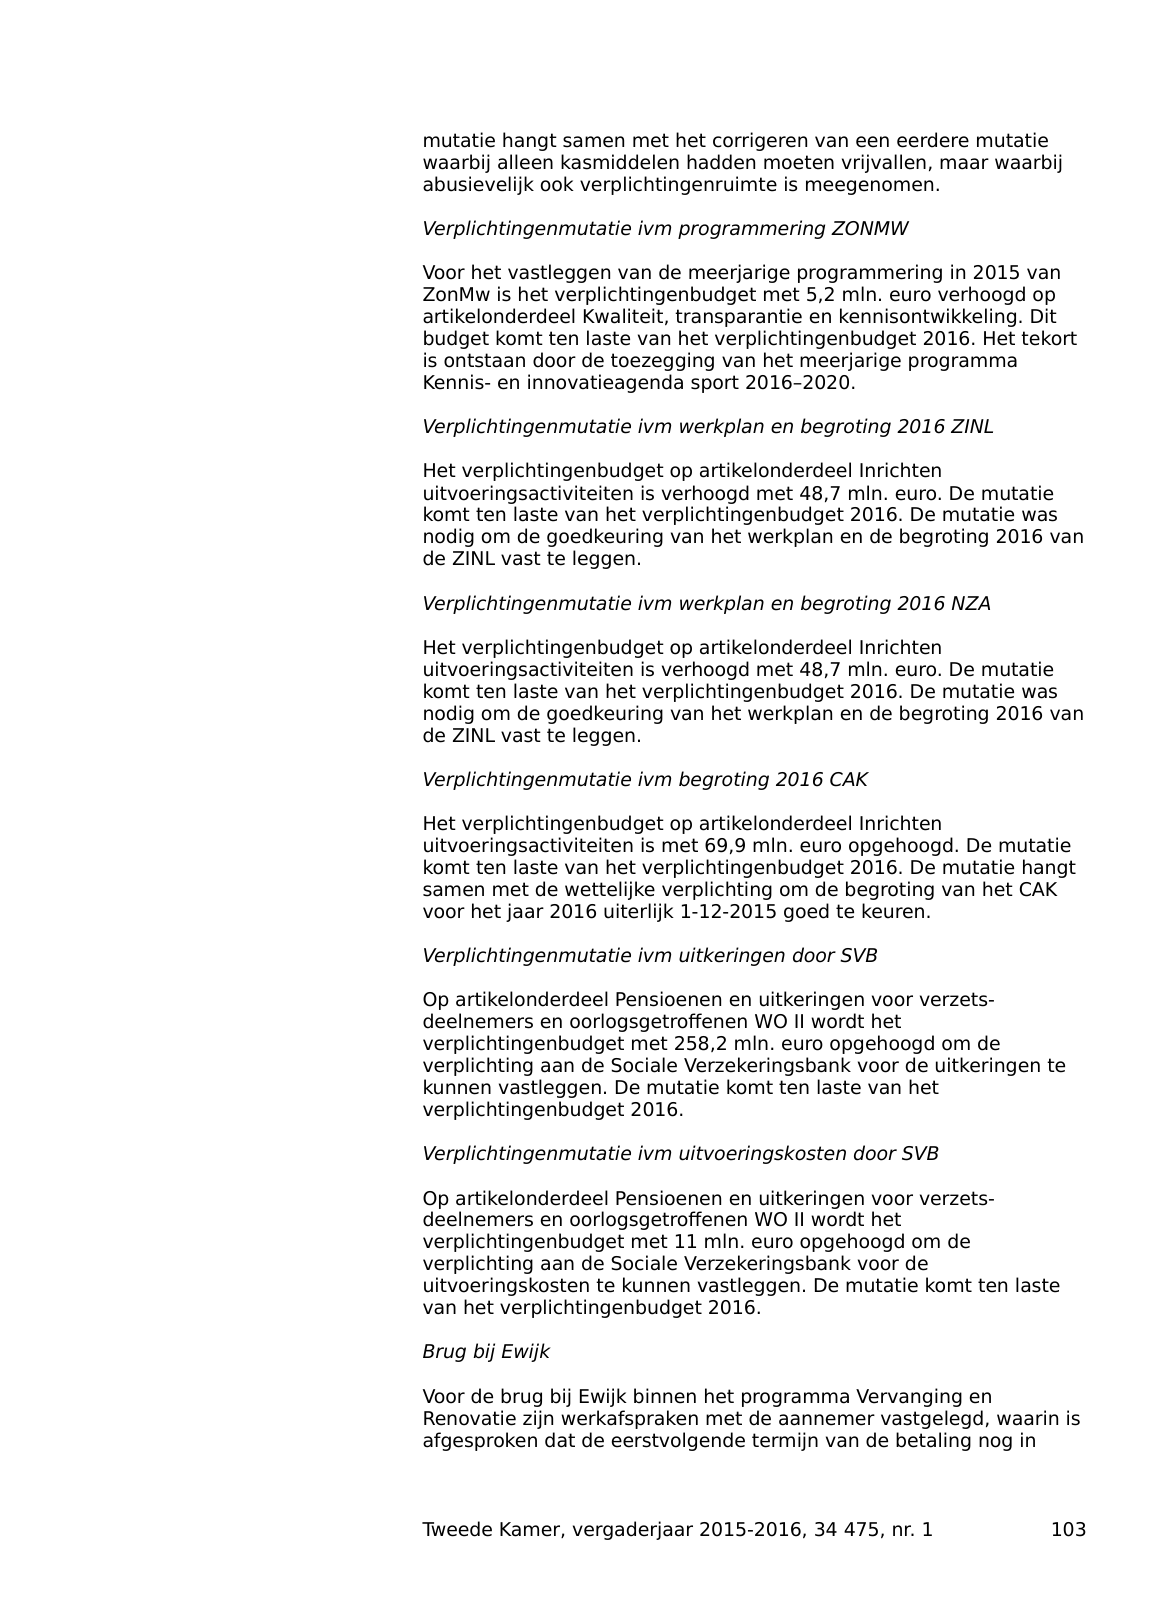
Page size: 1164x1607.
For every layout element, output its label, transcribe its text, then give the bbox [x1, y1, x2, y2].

text mutatie hangt samen met het corrigeren van een eerdere mutatie waarbij alleen kasmiddelen hadden moeten vrijvallen, maar waarbij abusievelijk ook verplichtingenruimte is meegenomen. [422, 130, 1087, 196]
subtitle Verplichtingenmutatie ivm werkplan en begroting 2016 NZA [422, 592, 1087, 614]
text Voor het vastleggen van de meerjarige programmering in 2015 van ZonMw is het verplichtingenbudget met 5,2 mln. euro verhoogd op artikelonderdeel Kwaliteit, transparantie en kennisontwikkeling. Dit budget komt ten laste van het verplichtingenbudget 2016. Het tekort is ontstaan door de toezegging van het meerjarige programma Kennis- en innovatieagenda sport 2016–2020. [422, 262, 1087, 394]
subtitle Verplichtingenmutatie ivm begroting 2016 CAK [422, 769, 1087, 791]
subtitle Verplichtingenmutatie ivm uitvoeringskosten door SVB [422, 1143, 1087, 1165]
subtitle Verplichtingenmutatie ivm uitkeringen door SVB [422, 945, 1087, 967]
subtitle Verplichtingenmutatie ivm werkplan en begroting 2016 ZINL [422, 416, 1087, 438]
text Op artikelonderdeel Pensioenen en uitkeringen voor verzets-deelnemers en oorlogsgetroffenen WO II wordt het verplichtingenbudget met 258,2 mln. euro opgehoogd om de verplichting aan de Sociale Verzekeringsbank voor de uitkeringen te kunnen vastleggen. De mutatie komt ten laste van het verplichtingenbudget 2016. [422, 989, 1087, 1121]
subtitle Brug bij Ewijk [422, 1341, 1087, 1363]
text Voor de brug bij Ewijk binnen het programma Vervanging en Renovatie zijn werkafspraken met de aannemer vastgelegd, waarin is afgesproken dat de eerstvolgende termijn van de betaling nog in [422, 1386, 1087, 1452]
text Het verplichtingenbudget op artikelonderdeel Inrichten uitvoeringsactiviteiten is verhoogd met 48,7 mln. euro. De mutatie komt ten laste van het verplichtingenbudget 2016. De mutatie was nodig om de goedkeuring van het werkplan en de begroting 2016 van de ZINL vast te leggen. [422, 637, 1087, 747]
text Op artikelonderdeel Pensioenen en uitkeringen voor verzets-deelnemers en oorlogsgetroffenen WO II wordt het verplichtingenbudget met 11 mln. euro opgehoogd om de verplichting aan de Sociale Verzekeringsbank voor de uitvoeringskosten te kunnen vastleggen. De mutatie komt ten laste van het verplichtingenbudget 2016. [422, 1187, 1087, 1319]
subtitle Verplichtingenmutatie ivm programmering ZONMW [422, 218, 1087, 240]
text Het verplichtingenbudget op artikelonderdeel Inrichten uitvoeringsactiviteiten is verhoogd met 48,7 mln. euro. De mutatie komt ten laste van het verplichtingenbudget 2016. De mutatie was nodig om de goedkeuring van het werkplan en de begroting 2016 van de ZINL vast te leggen. [422, 460, 1087, 570]
text Het verplichtingenbudget op artikelonderdeel Inrichten uitvoeringsactiviteiten is met 69,9 mln. euro opgehoogd. De mutatie komt ten laste van het verplichtingenbudget 2016. De mutatie hangt samen met de wettelijke verplichting om de begroting van het CAK voor het jaar 2016 uiterlijk 1-12-2015 goed te keuren. [422, 813, 1087, 923]
